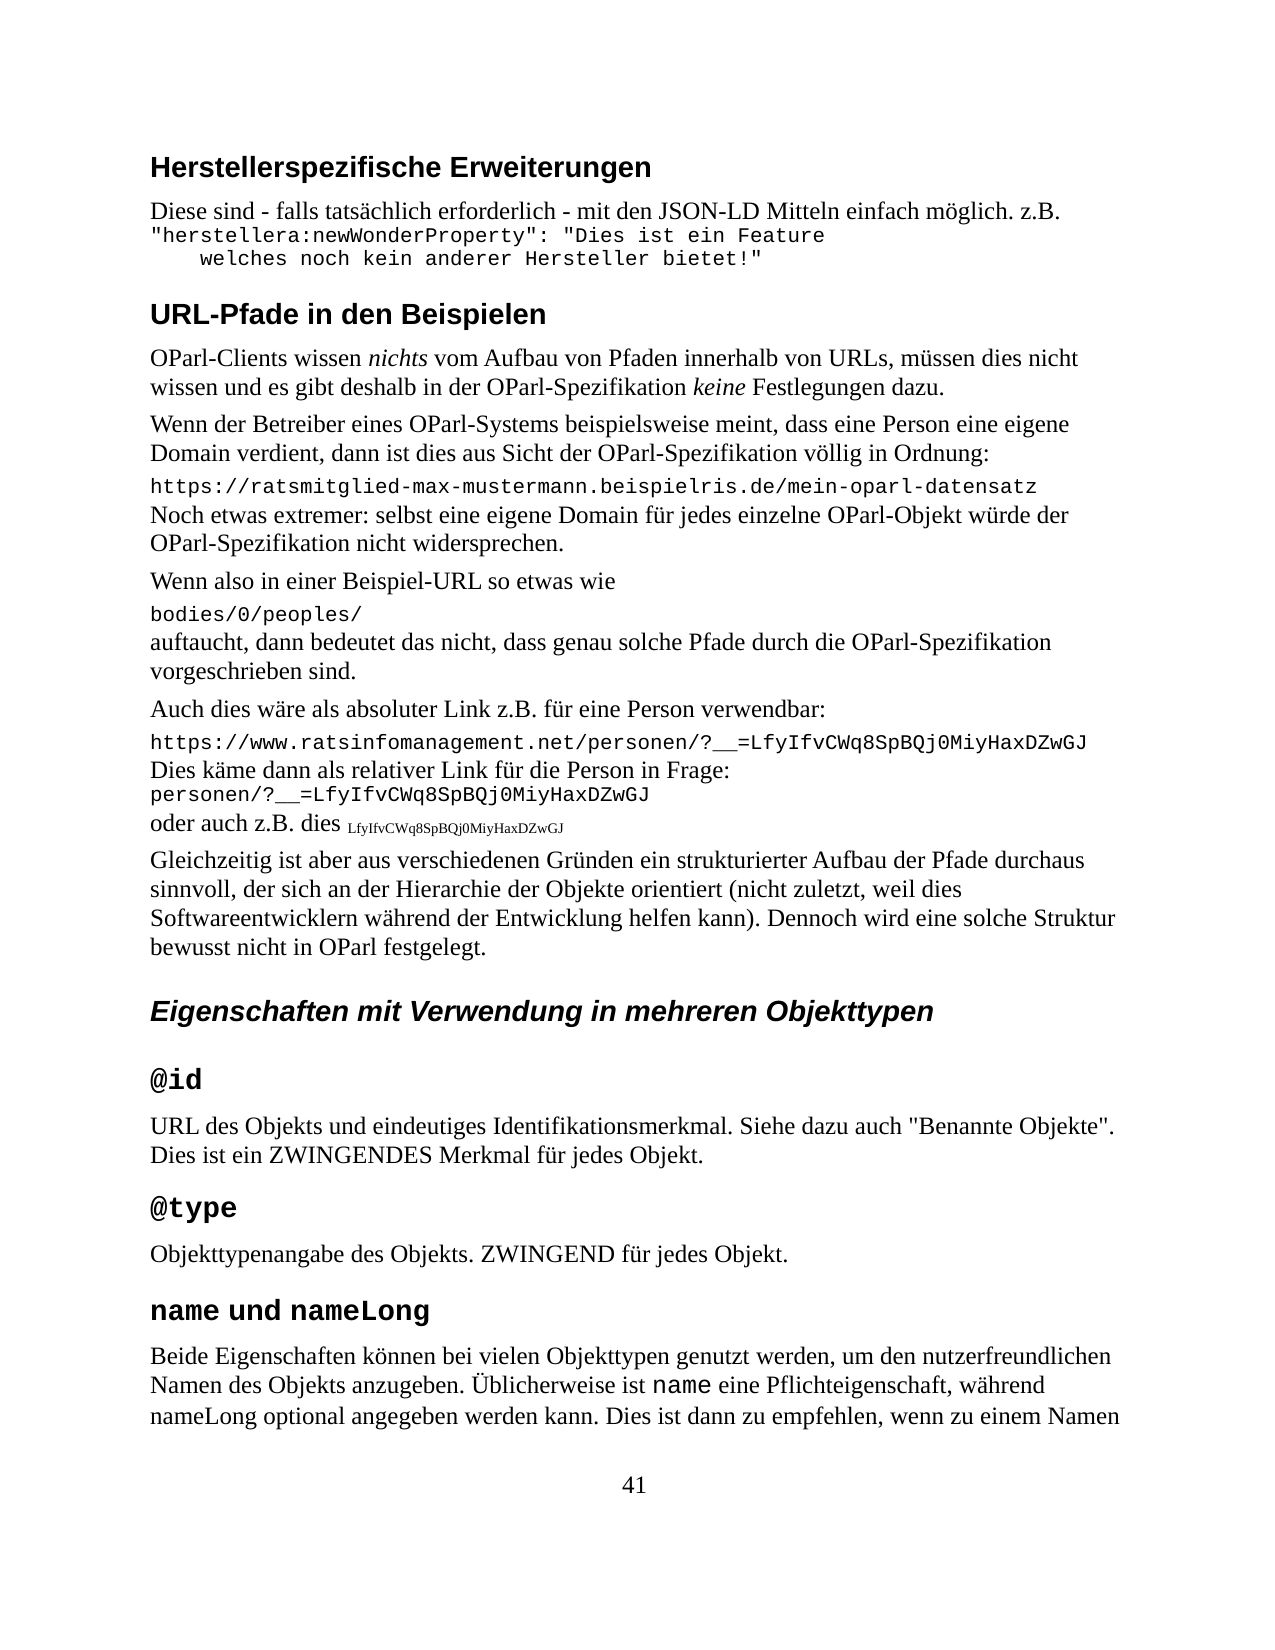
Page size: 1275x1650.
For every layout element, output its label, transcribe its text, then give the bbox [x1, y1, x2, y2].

text Auch dies wäre als absoluter Link z.B. für eine Person verwendbar: [150, 694, 1125, 723]
subtitle name und nameLong [150, 1293, 1125, 1329]
text bodies/0/peoples/ [150, 604, 1125, 627]
text URL des Objekts und eindeutiges Identifikationsmerkmal. Siehe dazu auch "Benannte Objekte". Dies ist ein ZWINGENDES Merkmal für jedes Objekt. [150, 1111, 1125, 1168]
text Wenn der Betreiber eines OParl-Systems beispielsweise meint, dass eine Person eine eigene Domain verdient, dann ist dies aus Sicht der OParl-Spezifikation völlig in Ordnung: [150, 409, 1125, 467]
subtitle Eigenschaften mit Verwendung in mehreren Objekttypen [150, 994, 1125, 1028]
text "herstellera:newWonderProperty": "Dies ist ein Feature [150, 225, 1125, 248]
text Diese sind - falls tatsächlich erforderlich - mit den JSON-LD Mitteln einfach möglich. z.B. [150, 196, 1125, 225]
subtitle URL-Pfade in den Beispielen [150, 297, 1125, 331]
text Wenn also in einer Beispiel-URL so etwas wie [150, 566, 1125, 595]
subtitle @type [150, 1193, 1125, 1226]
text OParl-Clients wissen nichts vom Aufbau von Pfaden innerhalb von URLs, müssen dies nicht wissen und es gibt deshalb in der OParl-Spezifikation keine Festlegungen dazu. [150, 343, 1125, 401]
text Objekttypenangabe des Objekts. ZWINGEND für jedes Objekt. [150, 1239, 1125, 1268]
subtitle Herstellerspezifische Erweiterungen [150, 150, 1125, 183]
text Noch etwas extremer: selbst eine eigene Domain für jedes einzelne OParl-Objekt würde der OParl-Spezifikation nicht widersprechen. [150, 500, 1125, 557]
text Beide Eigenschaften können bei vielen Objekttypen genutzt werden, um den nutzerfreundlichen Namen des Objekts anzugeben. Üblicherweise ist name eine Pflichteigenschaft, während nameLong optional angegeben werden kann. Dies ist dann zu empfehlen, wenn zu einem Namen [150, 1341, 1125, 1430]
text Gleichzeitig ist aber aus verschiedenen Gründen ein strukturierter Aufbau der Pfade durchaus sinnvoll, der sich an der Hierarchie der Objekte orientiert (nicht zuletzt, weil dies Softwareentwicklern während der Entwicklung helfen kann). Dennoch wird eine solche Struktur bewusst nicht in OParl festgelegt. [150, 845, 1125, 960]
text https://ratsmitglied-max-mustermann.beispielris.de/mein-oparl-datensatz [150, 476, 1125, 500]
text Dies käme dann als relativer Link für die Person in Frage: [150, 755, 1125, 784]
text https://www.ratsinfomanagement.net/personen/?__=LfyIfvCWq8SpBQj0MiyHaxDZwGJ [150, 732, 1125, 755]
text welches noch kein anderer Hersteller bietet!" [150, 248, 1125, 272]
subtitle @id [150, 1065, 1125, 1098]
text auftaucht, dann bedeutet das nicht, dass genau solche Pfade durch die OParl-Spezifikation vorgeschrieben sind. [150, 627, 1125, 685]
text personen/?__=LfyIfvCWq8SpBQj0MiyHaxDZwGJ [150, 784, 1125, 808]
text oder auch z.B. dies LfyIfvCWq8SpBQj0MiyHaxDZwGJ [150, 808, 1125, 836]
